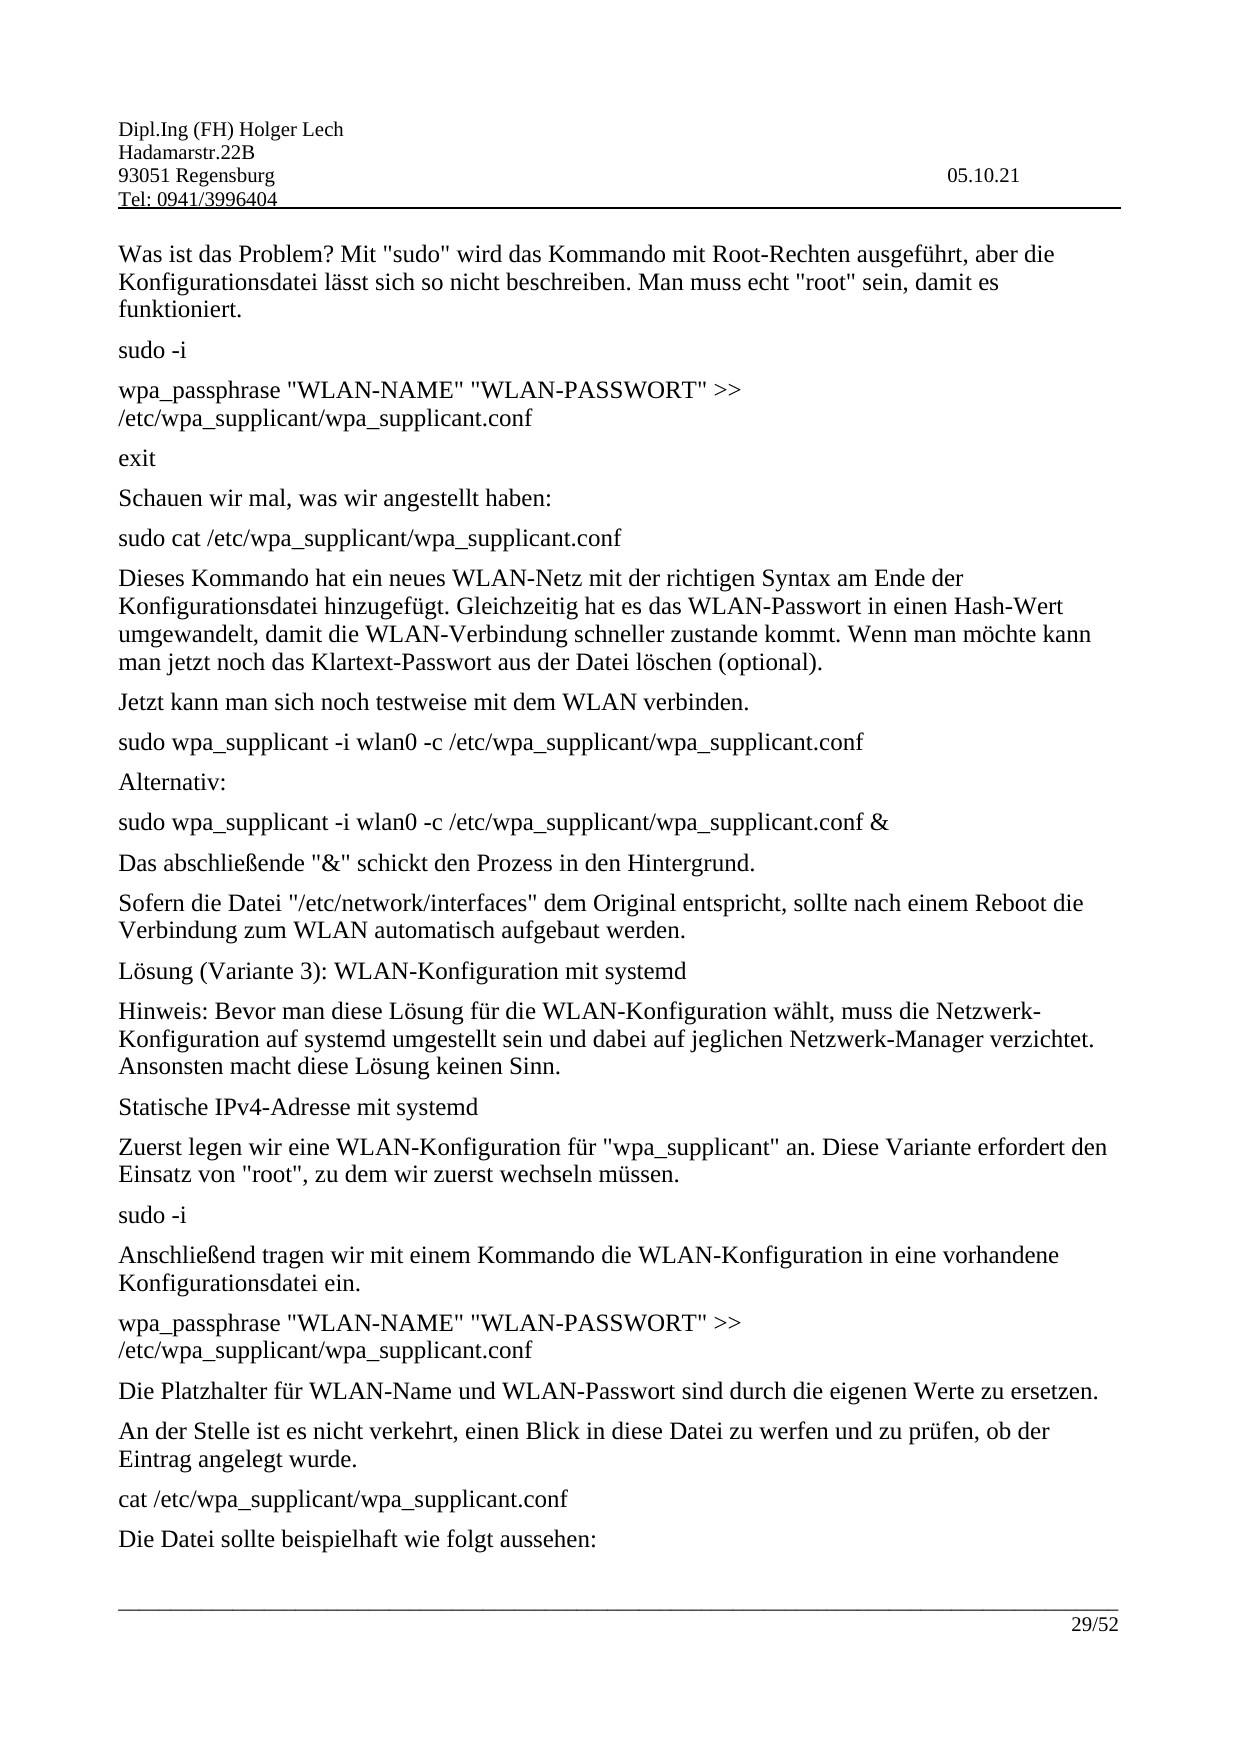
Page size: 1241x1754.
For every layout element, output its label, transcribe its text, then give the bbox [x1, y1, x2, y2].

text Schauen wir mal, was wir angestellt haben: [118, 484, 1122, 512]
text Alternativ: [118, 768, 1122, 796]
text Die Platzhalter für WLAN-Name und WLAN-Passwort sind durch die eigenen Werte zu ersetzen. [118, 1377, 1122, 1404]
text Anschließend tragen wir mit einem Kommando die WLAN-Konfiguration in eine vorhandene Konfigurationsdatei ein. [118, 1241, 1122, 1296]
text Zuerst legen wir eine WLAN-Konfiguration für "wpa_supplicant" an. Diese Variante erfordert den Einsatz von "root", zu dem wir zuerst wechseln müssen. [118, 1133, 1122, 1188]
text sudo cat /etc/wpa_supplicant/wpa_supplicant.conf [118, 524, 1122, 552]
text Lösung (Variante 3): WLAN-Konfiguration mit systemd [118, 957, 1122, 984]
text Das abschließende "&" schickt den Prozess in den Hintergrund. [118, 849, 1122, 876]
text Sofern die Datei "/etc/network/interfaces" dem Original entspricht, sollte nach einem Reboot die Verbindung zum WLAN automatisch aufgebaut werden. [118, 889, 1122, 944]
text Die Datei sollte beispielhaft wie folgt aussehen: [118, 1525, 1122, 1553]
text sudo -i [118, 336, 1122, 363]
text An der Stelle ist es nicht verkehrt, einen Blick in diese Datei zu werfen und zu prüfen, ob der Eintrag angelegt wurde. [118, 1417, 1122, 1472]
text Statische IPv4-Adresse mit systemd [118, 1093, 1122, 1120]
text Hinweis: Bevor man diese Lösung für die WLAN-Konfiguration wählt, muss die Netzwerk-Konfiguration auf systemd umgestellt sein und dabei auf jeglichen Netzwerk-Manager verzichtet. Ansonsten macht diese Lösung keinen Sinn. [118, 997, 1122, 1080]
text Dieses Kommando hat ein neues WLAN-Netz mit der richtigen Syntax am Ende der Konfigurationsdatei hinzugefügt. Gleichzeitig hat es das WLAN-Passwort in einen Hash-Wert umgewandelt, damit die WLAN-Verbindung schneller zustande kommt. Wenn man möchte kann man jetzt noch das Klartext-Passwort aus der Datei löschen (optional). [118, 564, 1122, 675]
text wpa_passphrase "WLAN-NAME" "WLAN-PASSWORT" >> /etc/wpa_supplicant/wpa_supplicant.conf [118, 376, 1122, 431]
text wpa_passphrase "WLAN-NAME" "WLAN-PASSWORT" >> /etc/wpa_supplicant/wpa_supplicant.conf [118, 1309, 1122, 1364]
text sudo -i [118, 1201, 1122, 1228]
text exit [118, 444, 1122, 472]
text Was ist das Problem? Mit "sudo" wird das Kommando mit Root-Rechten ausgeführt, aber die Konfigurationsdatei lässt sich so nicht beschreiben. Man muss echt "root" sein, damit es funktioniert. [118, 240, 1122, 323]
text cat /etc/wpa_supplicant/wpa_supplicant.conf [118, 1485, 1122, 1513]
text sudo wpa_supplicant -i wlan0 -c /etc/wpa_supplicant/wpa_supplicant.conf [118, 728, 1122, 756]
text sudo wpa_supplicant -i wlan0 -c /etc/wpa_supplicant/wpa_supplicant.conf & [118, 808, 1122, 836]
text Jetzt kann man sich noch testweise mit dem WLAN verbinden. [118, 688, 1122, 716]
